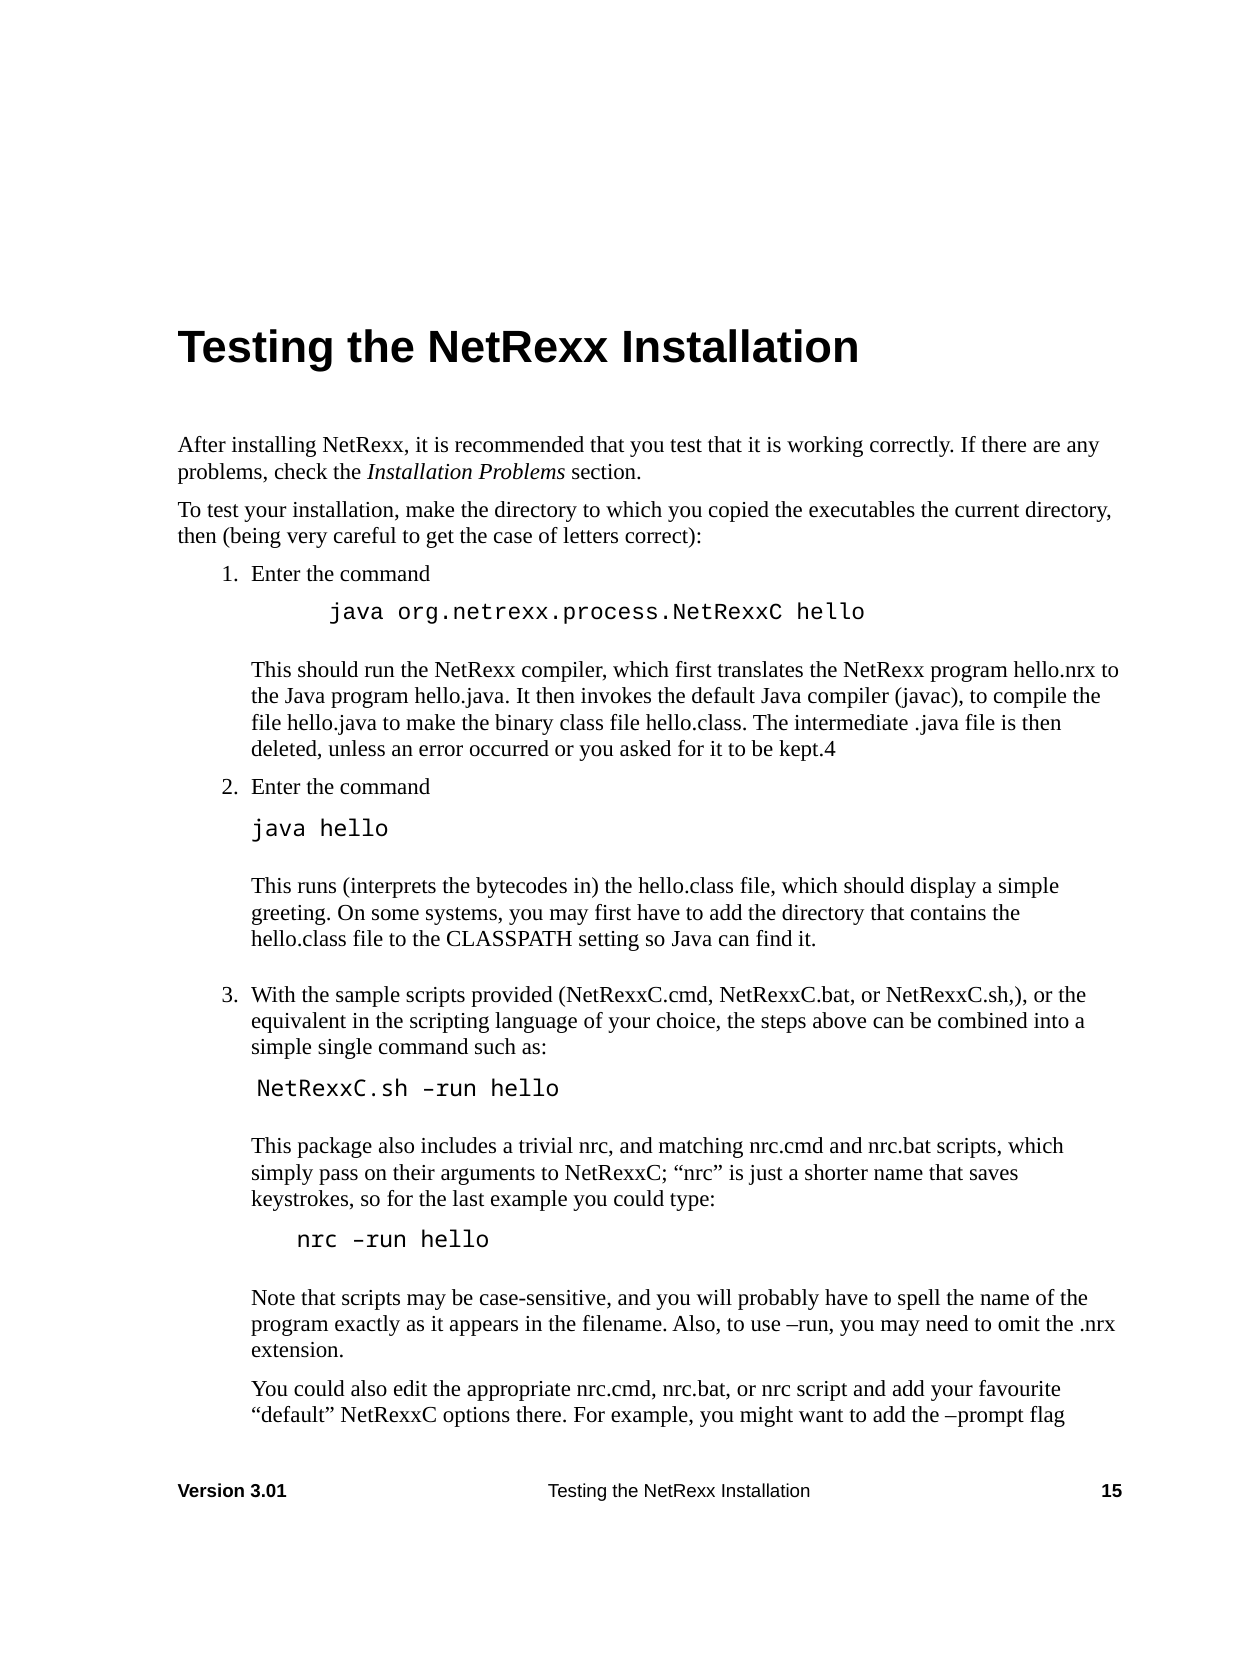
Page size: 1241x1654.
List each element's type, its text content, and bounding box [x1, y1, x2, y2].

list Enter the command [221, 773, 1122, 800]
list java hello [221, 811, 1122, 843]
subtitle Testing the NetRexx Installation [177, 320, 1122, 372]
list This should run the NetRexx compiler, which first translates the NetRexx program hello.nrx to the Java program hello.java. It then invokes the default Java compiler (javac), to compile the file hello.java to make the binary class file hello.class. The intermediate .java file is then deleted, unless an error occurred or you asked for it to be kept.4 [221, 656, 1122, 762]
list This package also includes a trivial nrc, and matching nrc.cmd and nrc.bat scripts, which simply pass on their arguments to NetRexxC; “nrc” is just a shorter name that saves keystrokes, so for the last example you could type: [221, 1132, 1122, 1211]
list nrc –run hello [221, 1223, 1122, 1254]
list With the sample scripts provided (NetRexxC.cmd, NetRexxC.bat, or NetRexxC.sh,), or the equivalent in the scripting language of your choice, the steps above can be combined into a simple single command such as: [221, 981, 1122, 1060]
list Note that scripts may be case-sensitive, and you will probably have to spell the name of the program exactly as it appears in the filename. Also, to use –run, you may need to omit the .nrx extension. [221, 1284, 1122, 1363]
text After installing NetRexx, it is recommended that you test that it is working correctly. If there are any problems, check the Installation Problems section. [177, 431, 1122, 484]
list Enter the command [221, 560, 1122, 587]
text To test your installation, make the directory to which you copied the executables the current directory, then (being very careful to get the case of letters correct): [177, 496, 1122, 548]
list NetRexxC.sh –run hello [221, 1072, 1122, 1103]
list This runs (interprets the bytecodes in) the hello.class file, which should display a simple greeting. On some systems, you may first have to add the directory that contains the hello.class file to the CLASSPATH setting so Java can find it. [221, 872, 1122, 951]
list java org.netrexx.process.NetRexxC hello [221, 598, 1122, 627]
list You could also edit the appropriate nrc.cmd, nrc.bat, or nrc script and add your favourite “default” NetRexxC options there. For example, you might want to add the –prompt flag [221, 1375, 1122, 1427]
